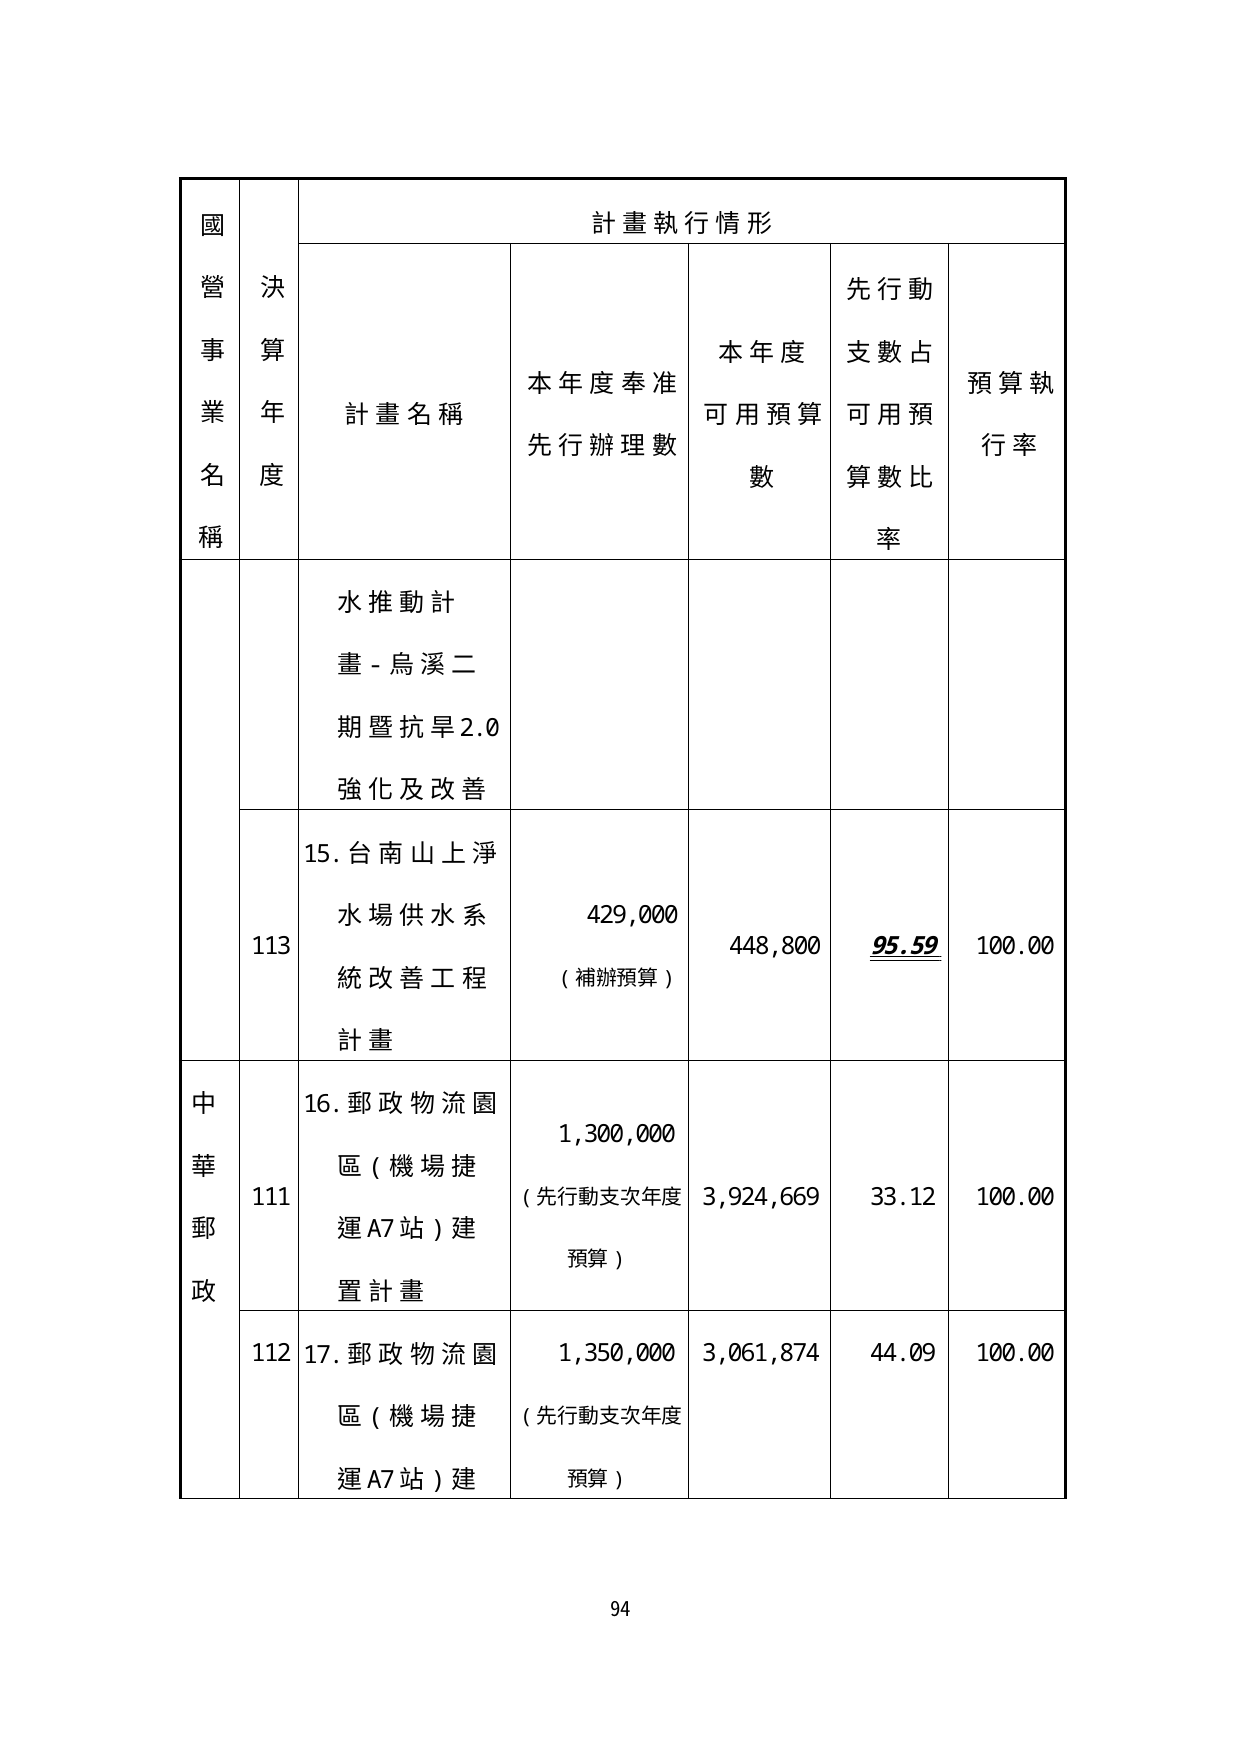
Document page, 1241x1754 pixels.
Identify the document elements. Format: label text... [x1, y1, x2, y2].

table_cell 3,924,669 [689, 1061, 830, 1310]
table_cell 先行動支數占可用預算數比率 [831, 244, 948, 558]
table_cell [182, 560, 239, 1059]
table_cell [511, 560, 688, 809]
table_cell 100.00 [949, 810, 1064, 1059]
table_cell 100.00 [949, 1061, 1064, 1310]
table_cell 95.59 [831, 810, 948, 1059]
table_cell 本年度奉准 先行辦理數 [511, 244, 688, 558]
table_cell 16.郵政物流園區(機場捷運A7站)建置計畫 [299, 1061, 510, 1310]
table_cell 15.台南山上淨水場供水系統改善工程計畫 [299, 810, 510, 1059]
table_cell 水推動計畫-烏溪二期暨抗旱2.0強化及改善 [299, 560, 510, 809]
table_cell 3,061,874 [689, 1311, 830, 1498]
table_cell 33.12 [831, 1061, 948, 1310]
table_cell 112 [240, 1311, 298, 1498]
table_cell 預算執行率 [949, 244, 1064, 558]
table_cell 44.09 [831, 1311, 948, 1498]
table_cell 17.郵政物流園區(機場捷運A7站)建 [299, 1311, 510, 1498]
table_cell 429,000 (補辦預算) [511, 810, 688, 1059]
table_cell 111 [240, 1061, 298, 1310]
table_cell [949, 560, 1064, 809]
table_header 國營事業名稱 [182, 180, 239, 558]
table_cell 113 [240, 810, 298, 1059]
table_header 計畫執行情形 [299, 180, 1064, 243]
table_cell 本年度 可用預算數 [689, 244, 830, 558]
table_cell 中華郵政 [182, 1061, 239, 1498]
table_cell 448,800 [689, 810, 830, 1059]
table_cell [689, 560, 830, 809]
table_cell [240, 560, 298, 809]
table_cell 計畫名稱 [299, 244, 510, 558]
table_cell 1,350,000 (先行動支次年度預算) [511, 1311, 688, 1498]
table_header 決算年度 [240, 180, 298, 558]
table_cell 1,300,000 (先行動支次年度預算) [511, 1061, 688, 1310]
table_cell [831, 560, 948, 809]
table_cell 100.00 [949, 1311, 1064, 1498]
